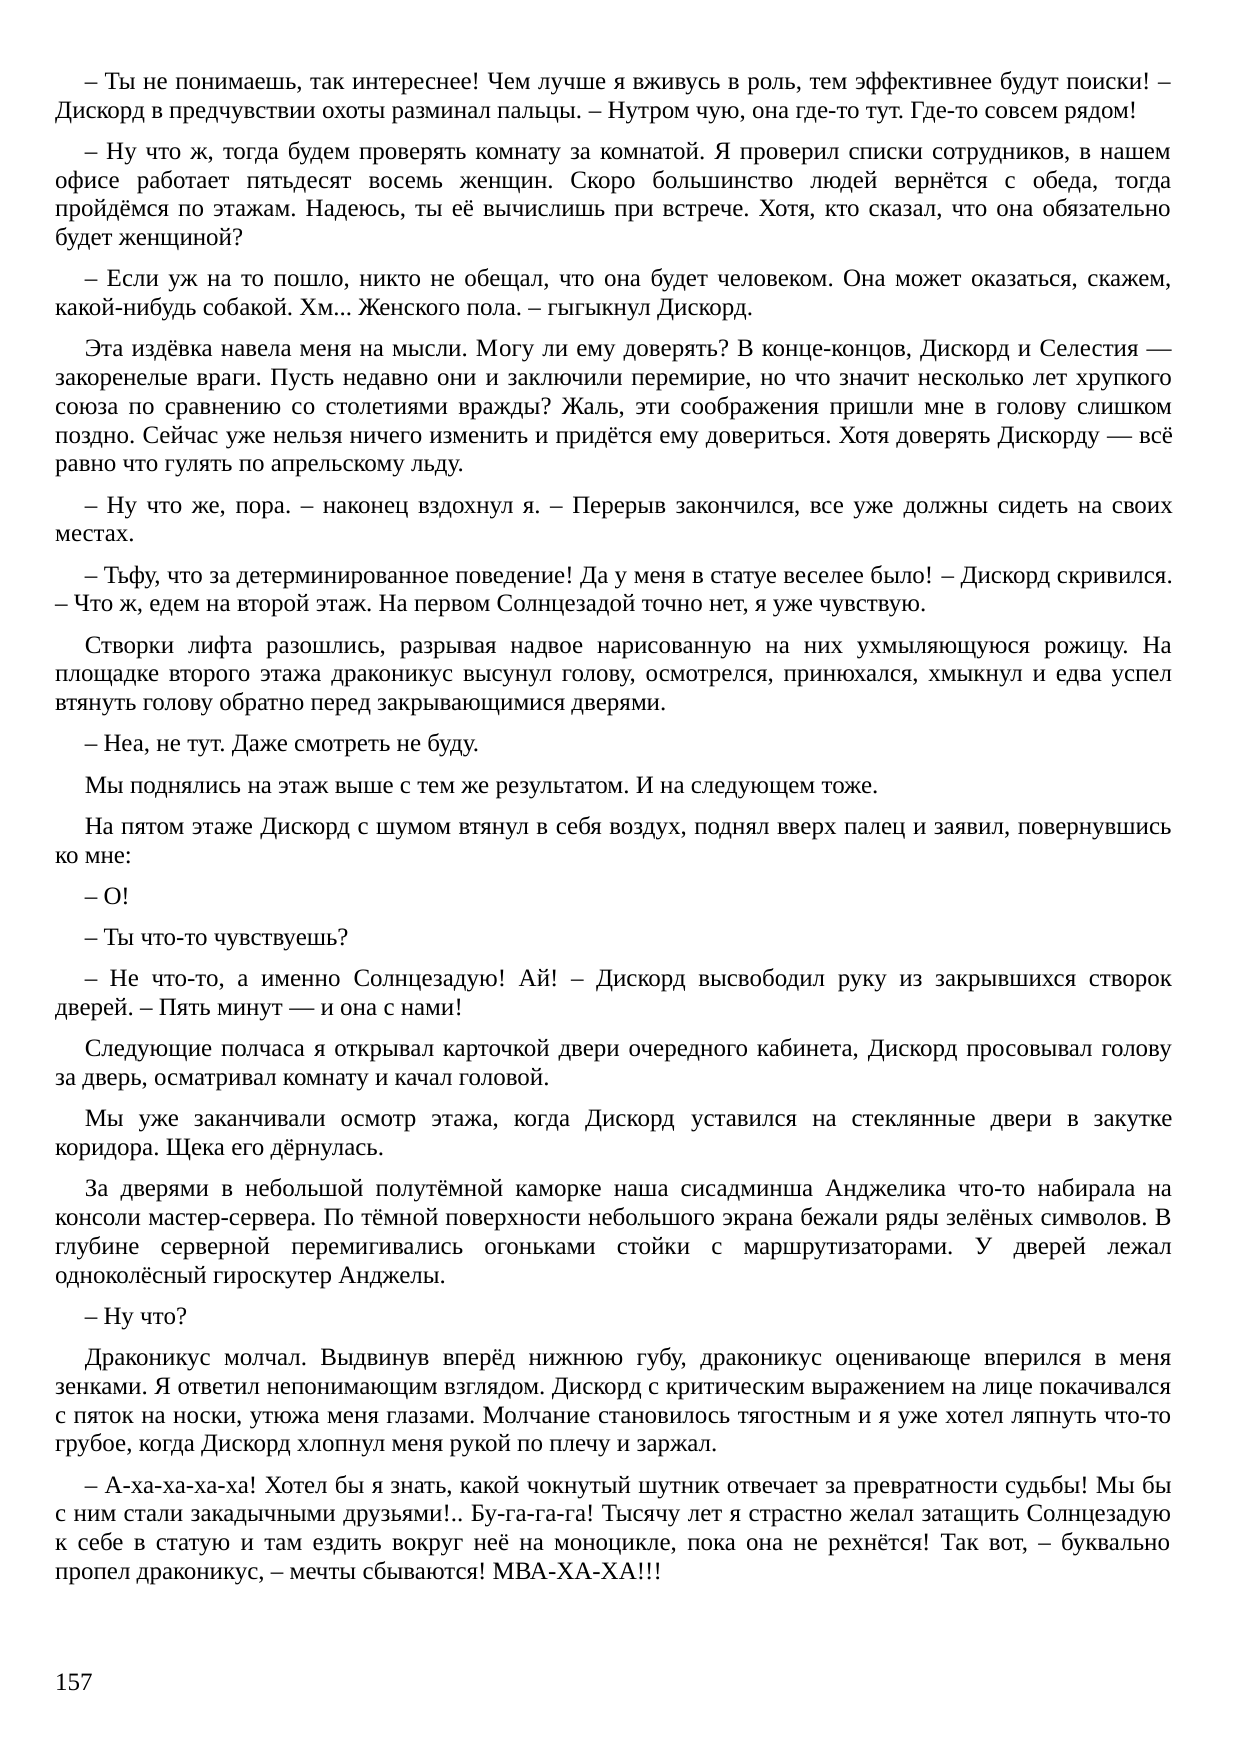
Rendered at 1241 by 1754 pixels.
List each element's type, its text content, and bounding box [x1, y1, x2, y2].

text – Ты не понимаешь, так интереснее! Чем лучше я вживусь в роль, тем эффективнее будут поиски! –Дискорд в предчувствии охоты разминал пальцы. – Нутром чую, она где-то тут. Где-то совсем рядом! [55, 66, 1173, 123]
text Следующие полчаса я открывал карточкой двери очередного кабинета, Дискорд просовывал голову за дверь, осматривал комнату и качал головой. [55, 1033, 1173, 1091]
text – Неа, не тут. Даже смотреть не буду. [55, 728, 1173, 757]
text – Не что-то, а именно Солнцезадую! Ай! – Дискорд высвободил руку из закрывшихся створок дверей. – Пять минут — и она с нами! [55, 963, 1173, 1021]
text – Ну что же, пора. – наконец вздохнул я. – Перерыв закончился, все уже должны сидеть на своих местах. [55, 490, 1173, 547]
text Драконикус молчал. Выдвинув вперёд нижнюю губу, драконикус оценивающе вперился в меня зенками. Я ответил непонимающим взглядом. Дискорд с критическим выражением на лице покачивался с пяток на носки, утюжа меня глазами. Молчание становилось тягостным и я уже хотел ляпнуть что-то грубое, когда Дискорд хлопнул меня рукой по плечу и заржал. [55, 1342, 1173, 1457]
text Створки лифта разошлись, разрывая надвое нарисованную на них ухмыляющуюся рожицу. На площадке второго этажа драконикус высунул голову, осмотрелся, принюхался, хмыкнул и едва успел втянуть голову обратно перед закрывающимися дверями. [55, 630, 1173, 716]
text – Ну что ж, тогда будем проверять комнату за комнатой. Я проверил списки сотрудников, в нашем офисе работает пятьдесят восемь женщин. Скоро большинство людей вернётся с обеда, тогда пройдёмся по этажам. Надеюсь, ты её вычислишь при встрече. Хотя, кто сказал, что она обязательно будет женщиной? [55, 136, 1173, 251]
text Эта издёвка навела меня на мысли. Могу ли ему доверять? В конце-концов, Дискорд и Селестия — закоренелые враги. Пусть недавно они и заключили перемирие, но что значит несколько лет хрупкого союза по сравнению со столетиями вражды? Жаль, эти соображения пришли мне в голову слишком поздно. Сейчас уже нельзя ничего изменить и придётся ему довериться. Хотя доверять Дискорду — всё равно что гулять по апрельскому льду. [55, 333, 1173, 477]
text – Ну что? [55, 1301, 1173, 1330]
text Мы уже заканчивали осмотр этажа, когда Дискорд уставился на стеклянные двери в закутке коридора. Щека его дёрнулась. [55, 1103, 1173, 1161]
text – А-ха-ха-ха-ха! Хотел бы я знать, какой чокнутый шутник отвечает за превратности судьбы! Мы бы с ним стали закадычными друзьями!.. Бу-га-га-га! Тысячу лет я страстно желал затащить Солнцезадую к себе в статую и там ездить вокруг неё на моноцикле, пока она не рехнётся! Так вот, – буквально пропел драконикус, – мечты сбываются! МВА-ХА-ХА!!! [55, 1470, 1173, 1585]
text Мы поднялись на этаж выше с тем же результатом. И на следующем тоже. [55, 770, 1173, 798]
text – О! [55, 881, 1173, 910]
text – Тьфу, что за детерминированное поведение! Да у меня в статуе веселее было! – Дискорд скривился. – Что ж, едем на второй этаж. На первом Солнцезадой точно нет, я уже чувствую. [55, 560, 1173, 617]
text За дверями в небольшой полутёмной каморке наша сисадминша Анджелика что-то набирала на консоли мастер-сервера. По тёмной поверхности небольшого экрана бежали ряды зелёных символов. В глубине серверной перемигивались огоньками стойки с маршрутизаторами. У дверей лежал одноколёсный гироскутер Анджелы. [55, 1173, 1173, 1288]
text На пятом этаже Дискорд с шумом втянул в себя воздух, поднял вверх палец и заявил, повернувшись ко мне: [55, 811, 1173, 868]
text – Если уж на то пошло, никто не обещал, что она будет человеком. Она может оказаться, скажем, какой-нибудь собакой. Хм... Женского пола. – гыгыкнул Дискорд. [55, 263, 1173, 321]
text – Ты что-то чувствуешь? [55, 922, 1173, 951]
